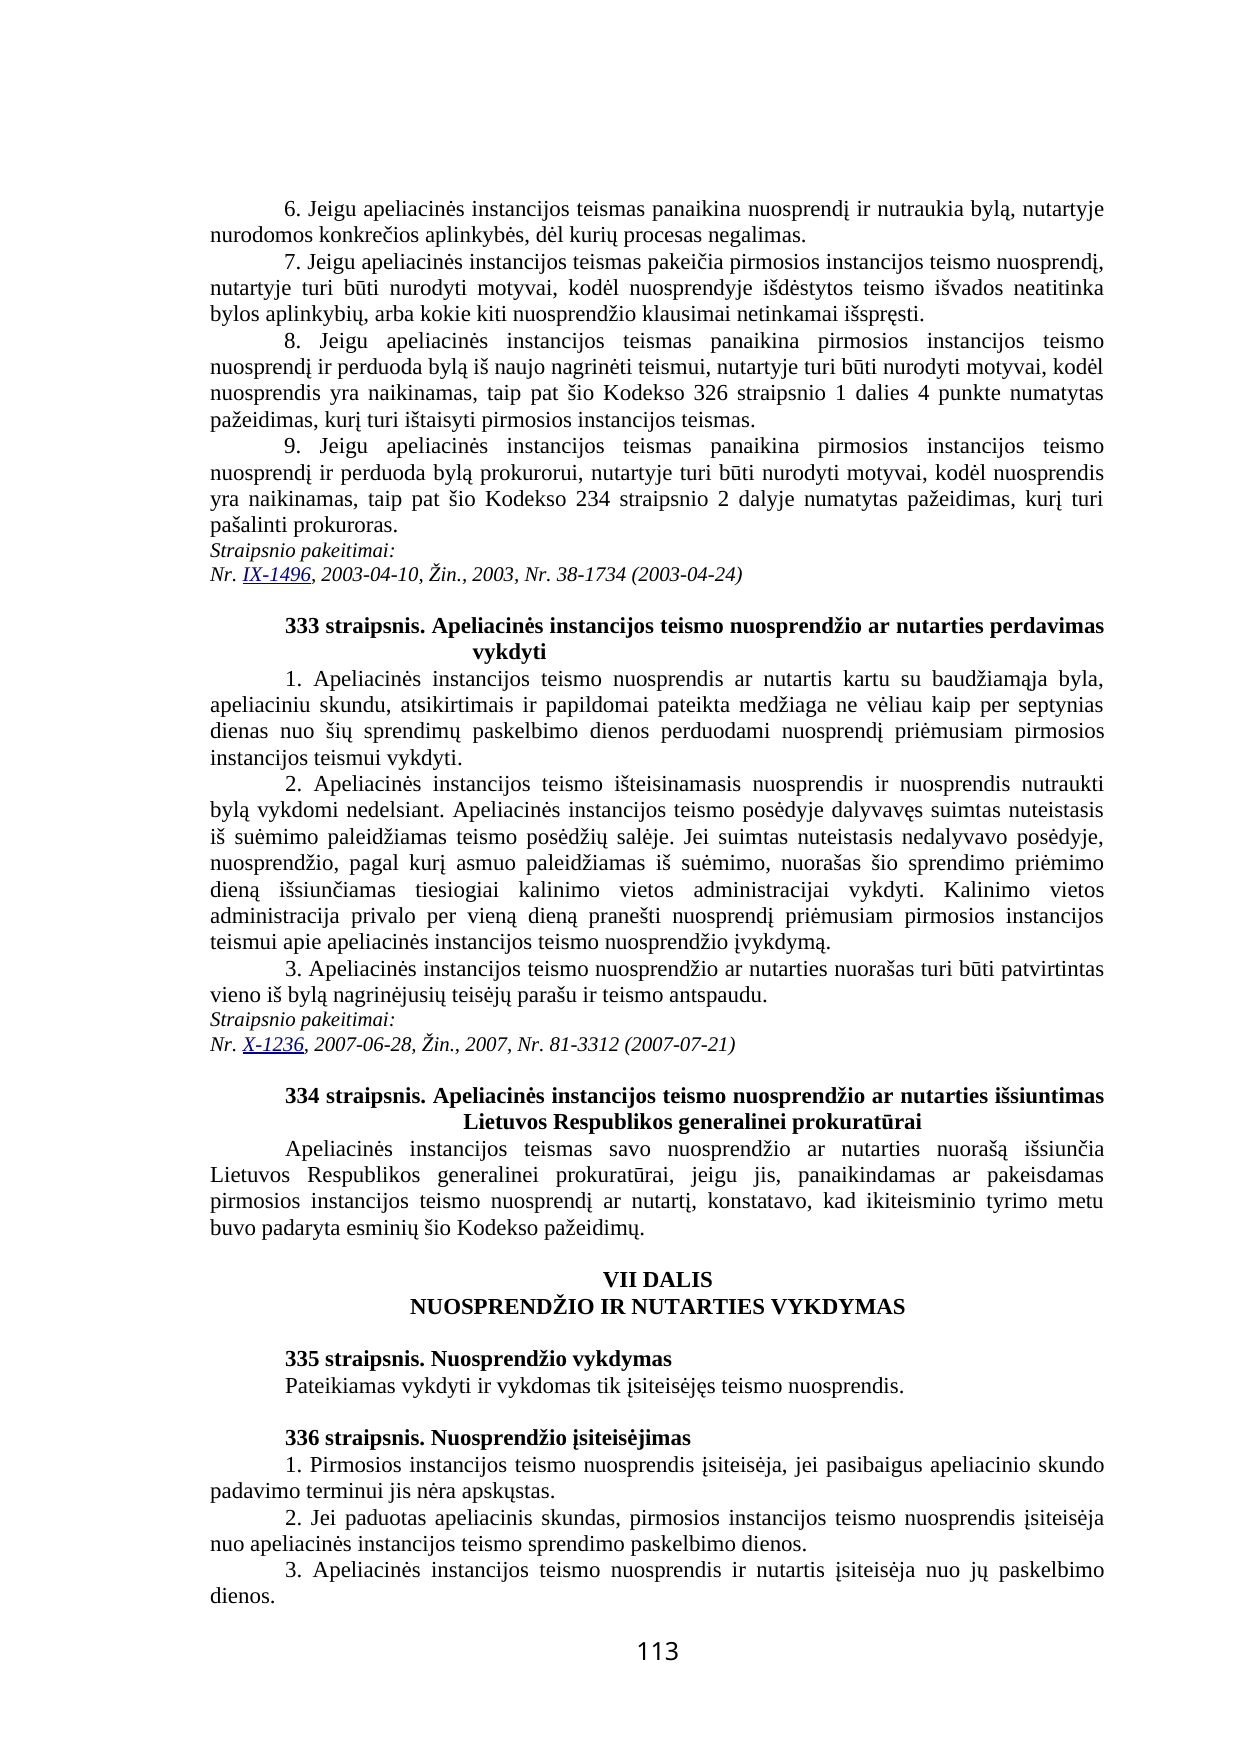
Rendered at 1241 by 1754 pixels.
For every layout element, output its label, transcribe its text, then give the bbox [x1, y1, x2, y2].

text Apeliacinės instancijos teismas savo nuosprendžio ar nutarties nuorašą išsiunčia Lietuvos Respublikos generalinei prokuratūrai, jeigu jis, panaikindamas ar pakeisdamas pirmosios instancijos teismo nuosprendį ar nutartį, konstatavo, kad ikiteisminio tyrimo metu buvo padaryta esminių šio Kodekso pažeidimų. [210, 1134, 1106, 1240]
text Nr. IX-1496, 2003-04-10, Žin., 2003, Nr. 38-1734 (2003-04-24) [210, 562, 1106, 586]
text 7. Jeigu apeliacinės instancijos teismas pakeičia pirmosios instancijos teismo nuosprendį, nutartyje turi būti nurodyti motyvai, kodėl nuosprendyje išdėstytos teismo išvados neatitinka bylos aplinkybių, arba kokie kiti nuosprendžio klausimai netinkamai išspręsti. [210, 248, 1106, 327]
text 8. Jeigu apeliacinės instancijos teismas panaikina pirmosios instancijos teismo nuosprendį ir perduoda bylą iš naujo nagrinėti teismui, nutartyje turi būti nurodyti motyvai, kodėl nuosprendis yra naikinamas, taip pat šio Kodekso 326 straipsnio 1 dalies 4 punkte numatytas pažeidimas, kurį turi ištaisyti pirmosios instancijos teismas. [210, 327, 1106, 432]
text 336 straipsnis. Nuosprendžio įsiteisėjimas [210, 1424, 1106, 1451]
text 9. Jeigu apeliacinės instancijos teismas panaikina pirmosios instancijos teismo nuosprendį ir perduoda bylą prokurorui, nutartyje turi būti nurodyti motyvai, kodėl nuosprendis yra naikinamas, taip pat šio Kodekso 234 straipsnio 2 dalyje numatytas pažeidimas, kurį turi pašalinti prokuroras. [210, 432, 1106, 538]
text Pateikiamas vykdyti ir vykdomas tik įsiteisėjęs teismo nuosprendis. [210, 1372, 1106, 1398]
text 1. Pirmosios instancijos teismo nuosprendis įsiteisėja, jei pasibaigus apeliacinio skundo padavimo terminui jis nėra apskųstas. [210, 1451, 1106, 1503]
text 333 straipsnis. Apeliacinės instancijos teismo nuosprendžio ar nutarties perdavimas vykdyti [285, 612, 1106, 665]
text Straipsnio pakeitimai: [210, 538, 1106, 562]
text Nuosprendžio ir nutarties vykdymas [210, 1293, 1106, 1319]
text 3. Apeliacinės instancijos teismo nuosprendis ir nutartis įsiteisėja nuo jų paskelbimo dienos. [210, 1556, 1106, 1609]
text Straipsnio pakeitimai: [210, 1007, 1106, 1031]
text 334 straipsnis. Apeliacinės instancijos teismo nuosprendžio ar nutarties išsiuntimas Lietuvos Respublikos generalinei prokuratūrai [285, 1082, 1106, 1134]
text 1. Apeliacinės instancijos teismo nuosprendis ar nutartis kartu su baudžiamąja byla, apeliaciniu skundu, atsikirtimais ir papildomai pateikta medžiaga ne vėliau kaip per septynias dienas nuo šių sprendimų paskelbimo dienos perduodami nuosprendį priėmusiam pirmosios instancijos teismui vykdyti. [210, 665, 1106, 770]
text 2. Jei paduotas apeliacinis skundas, pirmosios instancijos teismo nuosprendis įsiteisėja nuo apeliacinės instancijos teismo sprendimo paskelbimo dienos. [210, 1503, 1106, 1556]
text 3. Apeliacinės instancijos teismo nuosprendžio ar nutarties nuorašas turi būti patvirtintas vieno iš bylą nagrinėjusių teisėjų parašu ir teismo antspaudu. [210, 955, 1106, 1007]
subtitle VII dalis [210, 1266, 1106, 1293]
text Nr. X-1236, 2007-06-28, Žin., 2007, Nr. 81-3312 (2007-07-21) [210, 1031, 1106, 1056]
text 335 straipsnis. Nuosprendžio vykdymas [210, 1345, 1106, 1372]
text 2. Apeliacinės instancijos teismo išteisinamasis nuosprendis ir nuosprendis nutraukti bylą vykdomi nedelsiant. Apeliacinės instancijos teismo posėdyje dalyvavęs suimtas nuteistasis iš suėmimo paleidžiamas teismo posėdžių salėje. Jei suimtas nuteistasis nedalyvavo posėdyje, nuosprendžio, pagal kurį asmuo paleidžiamas iš suėmimo, nuorašas šio sprendimo priėmimo dieną išsiunčiamas tiesiogiai kalinimo vietos administracijai vykdyti. Kalinimo vietos administracija privalo per vieną dieną pranešti nuosprendį priėmusiam pirmosios instancijos teismui apie apeliacinės instancijos teismo nuosprendžio įvykdymą. [210, 770, 1106, 955]
text 6. Jeigu apeliacinės instancijos teismas panaikina nuosprendį ir nutraukia bylą, nutartyje nurodomos konkrečios aplinkybės, dėl kurių procesas negalimas. [210, 195, 1106, 248]
